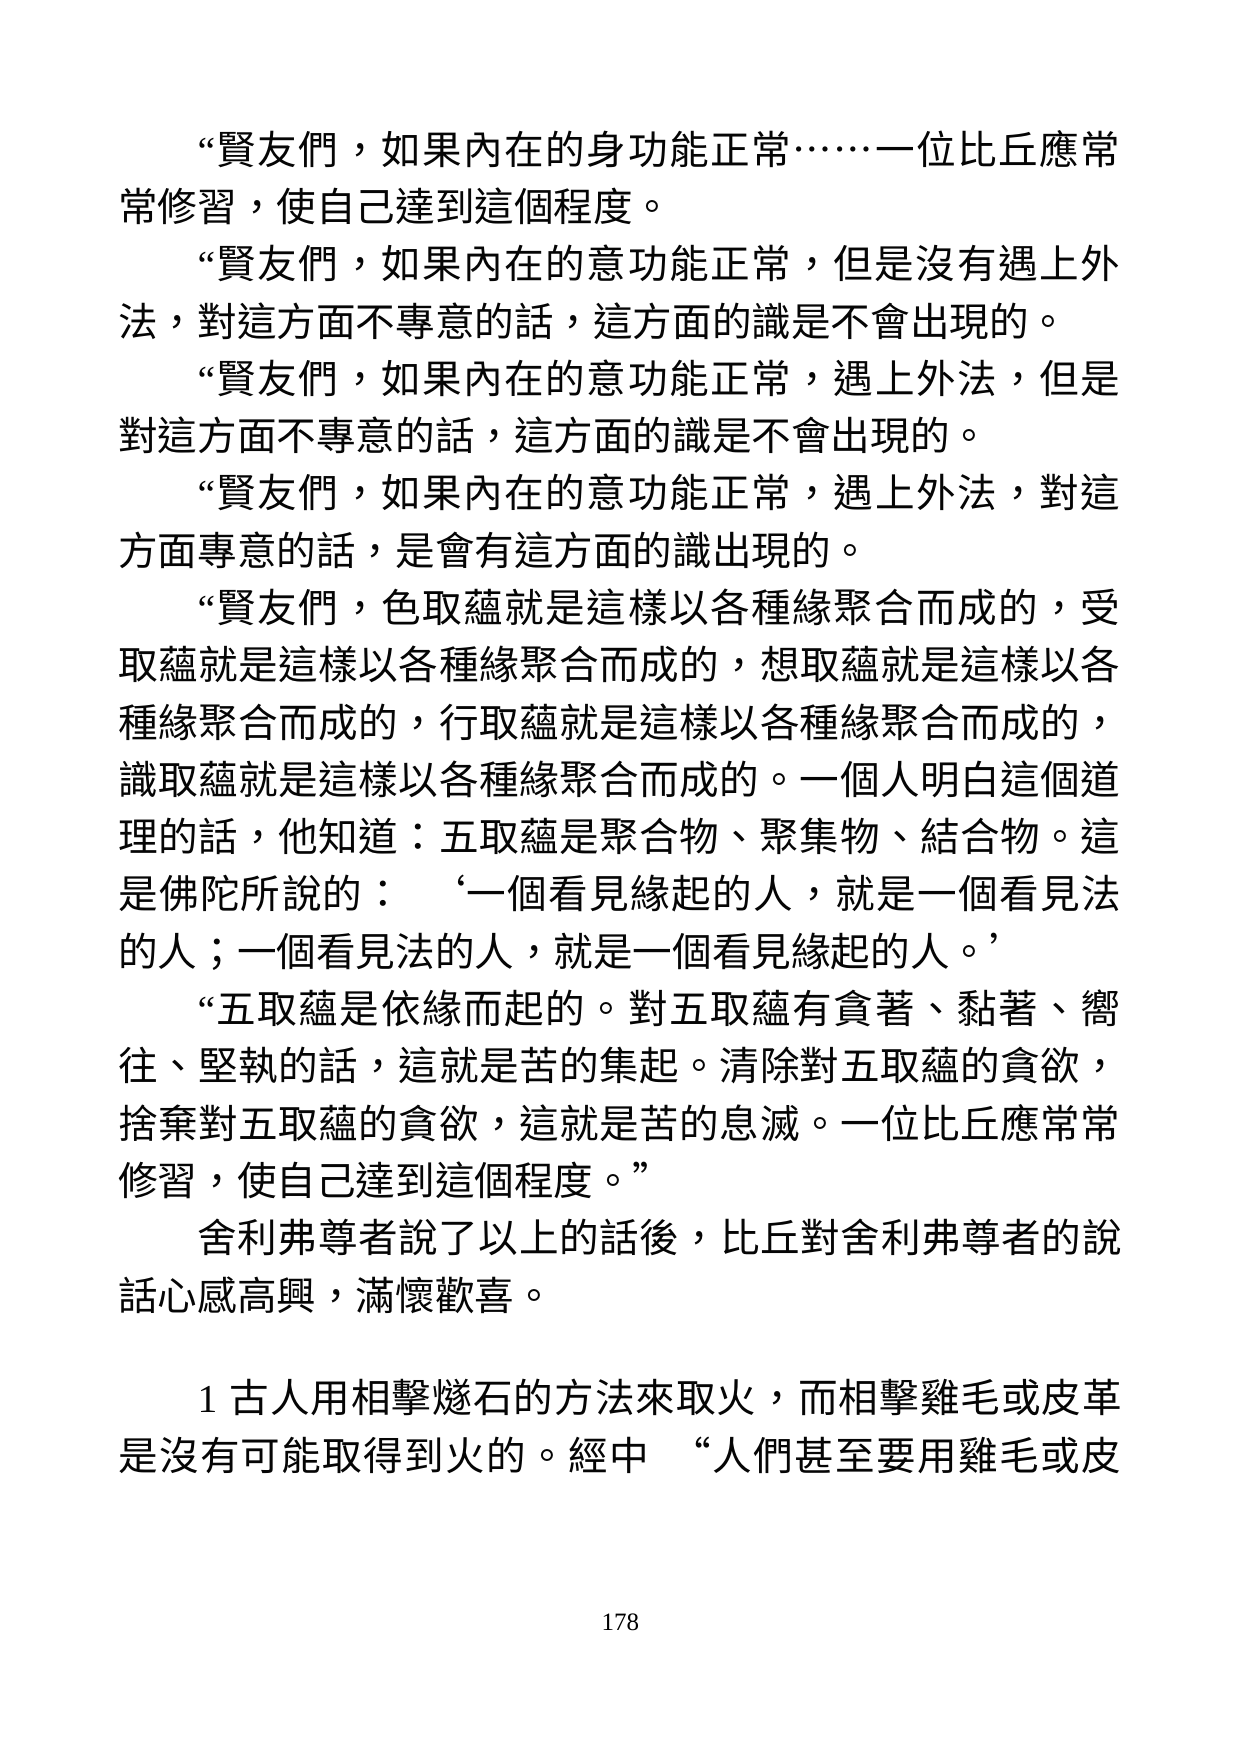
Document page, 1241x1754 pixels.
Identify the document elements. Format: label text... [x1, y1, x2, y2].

text “賢友們，色取蘊就是這樣以各種緣聚合而成的，受取蘊就是這樣以各種緣聚合而成的，想取蘊就是這樣以各種緣聚合而成的，行取蘊就是這樣以各種緣聚合而成的，識取蘊就是這樣以各種緣聚合而成的。一個人明白這個道理的話，他知道：五取蘊是聚合物、聚集物、結合物。這是佛陀所說的： ‘一個看見緣起的人，就是一個看見法的人；一個看見法的人，就是一個看見緣起的人。’ [118, 576, 1122, 977]
text “賢友們，如果內在的意功能正常，遇上外法，但是對這方面不專意的話，這方面的識是不會出現的。 [118, 347, 1122, 462]
text “賢友們，如果內在的身功能正常……一位比丘應常常修習，使自己達到這個程度。 [118, 118, 1122, 233]
text 舍利弗尊者說了以上的話後，比丘對舍利弗尊者的說話心感高興，滿懷歡喜。 [118, 1207, 1122, 1321]
text “賢友們，如果內在的意功能正常，但是沒有遇上外法，對這方面不專意的話，這方面的識是不會出現的。 [118, 233, 1122, 347]
text 1 古人用相擊燧石的方法來取火，而相擊雞毛或皮革是沒有可能取得到火的。經中 “人們甚至要用雞毛或皮 [118, 1367, 1122, 1481]
text “五取蘊是依緣而起的。對五取蘊有貪著、黏著、嚮往、堅執的話，這就是苦的集起。清除對五取蘊的貪欲，捨棄對五取蘊的貪欲，這就是苦的息滅。一位比丘應常常修習，使自己達到這個程度。” [118, 977, 1122, 1207]
text “賢友們，如果內在的意功能正常，遇上外法，對這方面專意的話，是會有這方面的識出現的。 [118, 462, 1122, 576]
